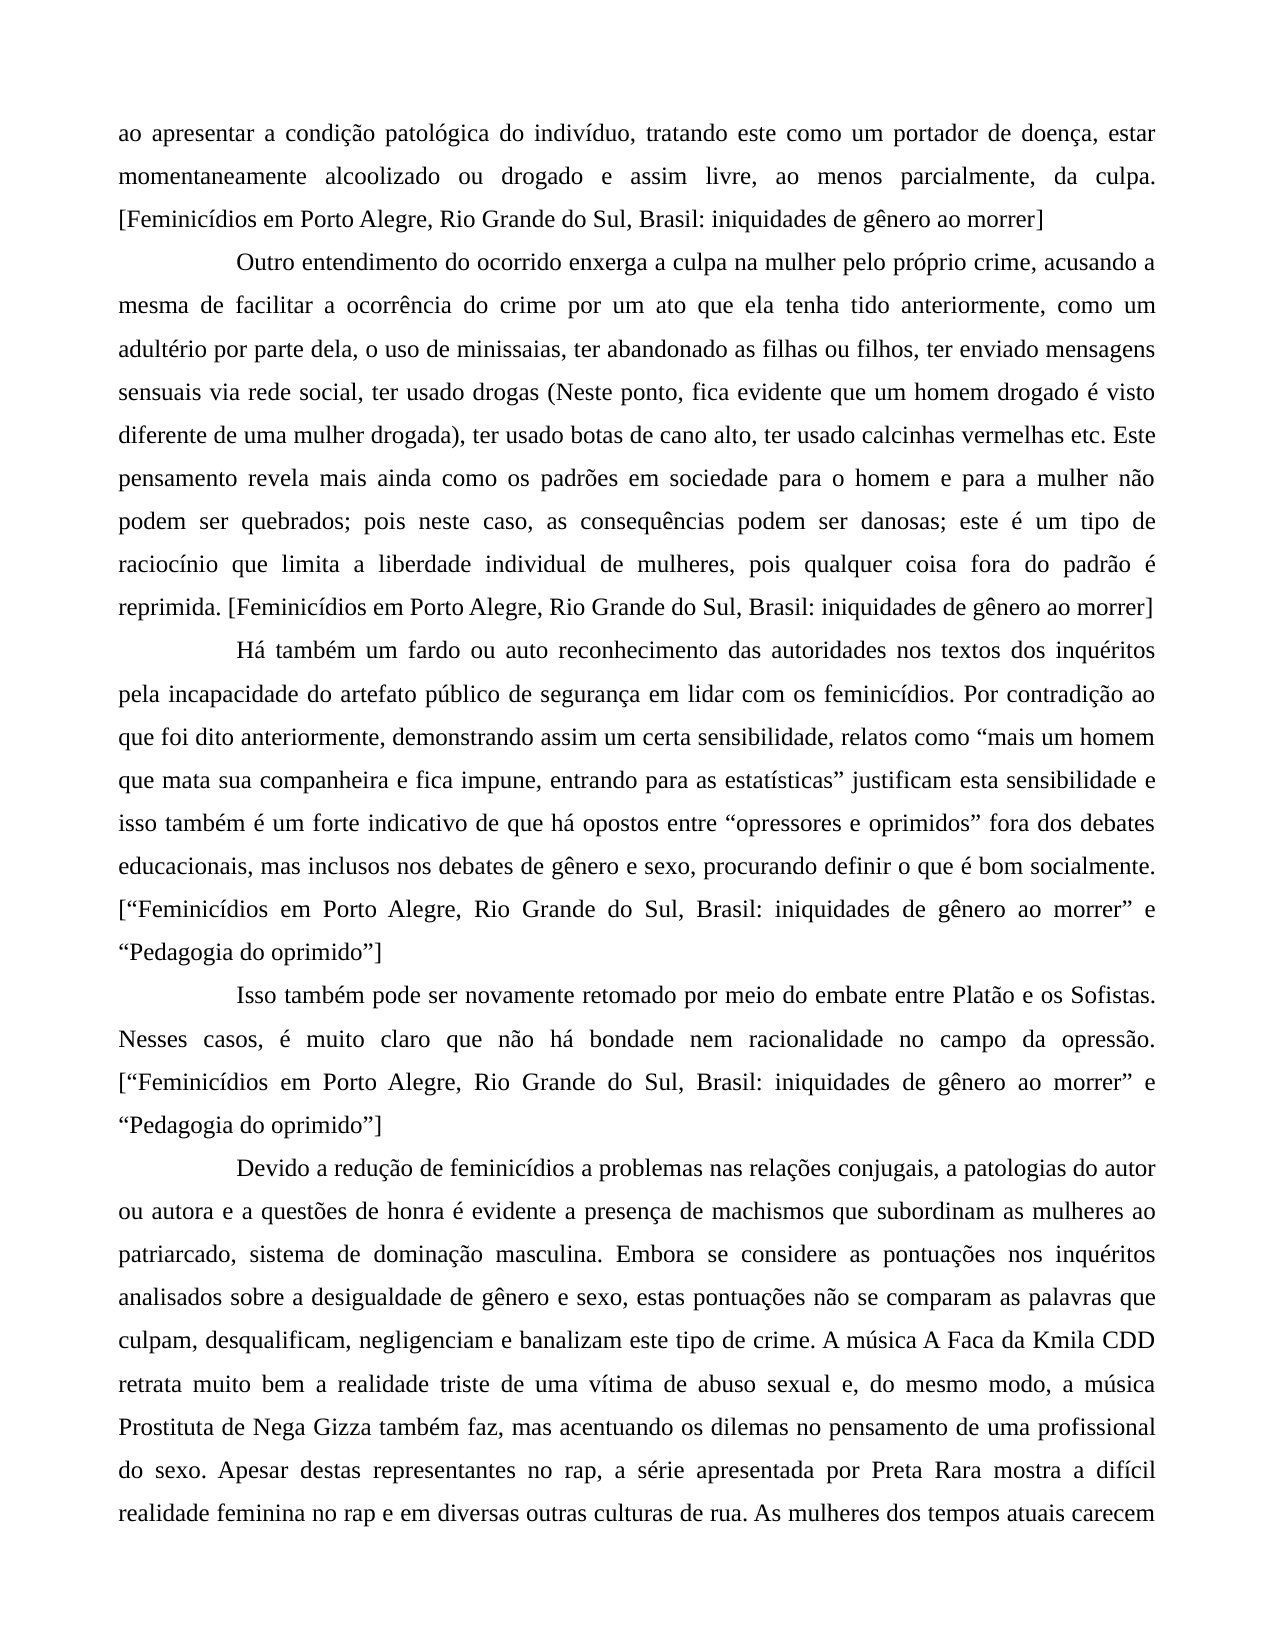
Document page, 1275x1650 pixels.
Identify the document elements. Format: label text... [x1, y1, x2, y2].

text Devido a redução de feminicídios a problemas nas relações conjugais, a patologias do autor ou autora e a questões de honra é evidente a presença de machismos que subordinam as mulheres ao patriarcado, sistema de dominação masculina. Embora se considere as pontuações nos inquéritos analisados sobre a desigualdade de gênero e sexo, estas pontuações não se comparam as palavras que culpam, desqualificam, negligenciam e banalizam este tipo de crime. A música A Faca da Kmila CDD retrata muito bem a realidade triste de uma vítima de abuso sexual e, do mesmo modo, a música Prostituta de Nega Gizza também faz, mas acentuando os dilemas no pensamento de uma profissional do sexo. Apesar destas representantes no rap, a série apresentada por Preta Rara mostra a difícil realidade feminina no rap e em diversas outras culturas de rua. As mulheres dos tempos atuais carecem [118, 1153, 1157, 1527]
text Outro entendimento do ocorrido enxerga a culpa na mulher pelo próprio crime, acusando a mesma de facilitar a ocorrência do crime por um ato que ela tenha tido anteriormente, como um adultério por parte dela, o uso de minissaias, ter abandonado as filhas ou filhos, ter enviado mensagens sensuais via rede social, ter usado drogas (Neste ponto, fica evidente que um homem drogado é visto diferente de uma mulher drogada), ter usado botas de cano alto, ter usado calcinhas vermelhas etc. Este pensamento revela mais ainda como os padrões em sociedade para o homem e para a mulher não podem ser quebrados; pois neste caso, as consequências podem ser danosas; este é um tipo de raciocínio que limita a liberdade individual de mulheres, pois qualquer coisa fora do padrão é reprimida. [Feminicídios em Porto Alegre, Rio Grande do Sul, Brasil: iniquidades de gênero ao morrer] [118, 247, 1157, 621]
text Isso também pode ser novamente retomado por meio do embate entre Platão e os Sofistas. Nesses casos, é muito claro que não há bondade nem racionalidade no campo da opressão. [“Feminicídios em Porto Alegre, Rio Grande do Sul, Brasil: iniquidades de gênero ao morrer” e “Pedagogia do oprimido”] [118, 981, 1157, 1139]
text ao apresentar a condição patológica do indivíduo, tratando este como um portador de doença, estar momentaneamente alcoolizado ou drogado e assim livre, ao menos parcialmente, da culpa. [Feminicídios em Porto Alegre, Rio Grande do Sul, Brasil: iniquidades de gênero ao morrer] [118, 118, 1157, 233]
text Há também um fardo ou auto reconhecimento das autoridades nos textos dos inquéritos pela incapacidade do artefato público de segurança em lidar com os feminicídios. Por contradição ao que foi dito anteriormente, demonstrando assim um certa sensibilidade, relatos como “mais um homem que mata sua companheira e fica impune, entrando para as estatísticas” justificam esta sensibilidade e isso também é um forte indicativo de que há opostos entre “opressores e oprimidos” fora dos debates educacionais, mas inclusos nos debates de gênero e sexo, procurando definir o que é bom socialmente. [“Feminicídios em Porto Alegre, Rio Grande do Sul, Brasil: iniquidades de gênero ao morrer” e “Pedagogia do oprimido”] [118, 636, 1157, 966]
